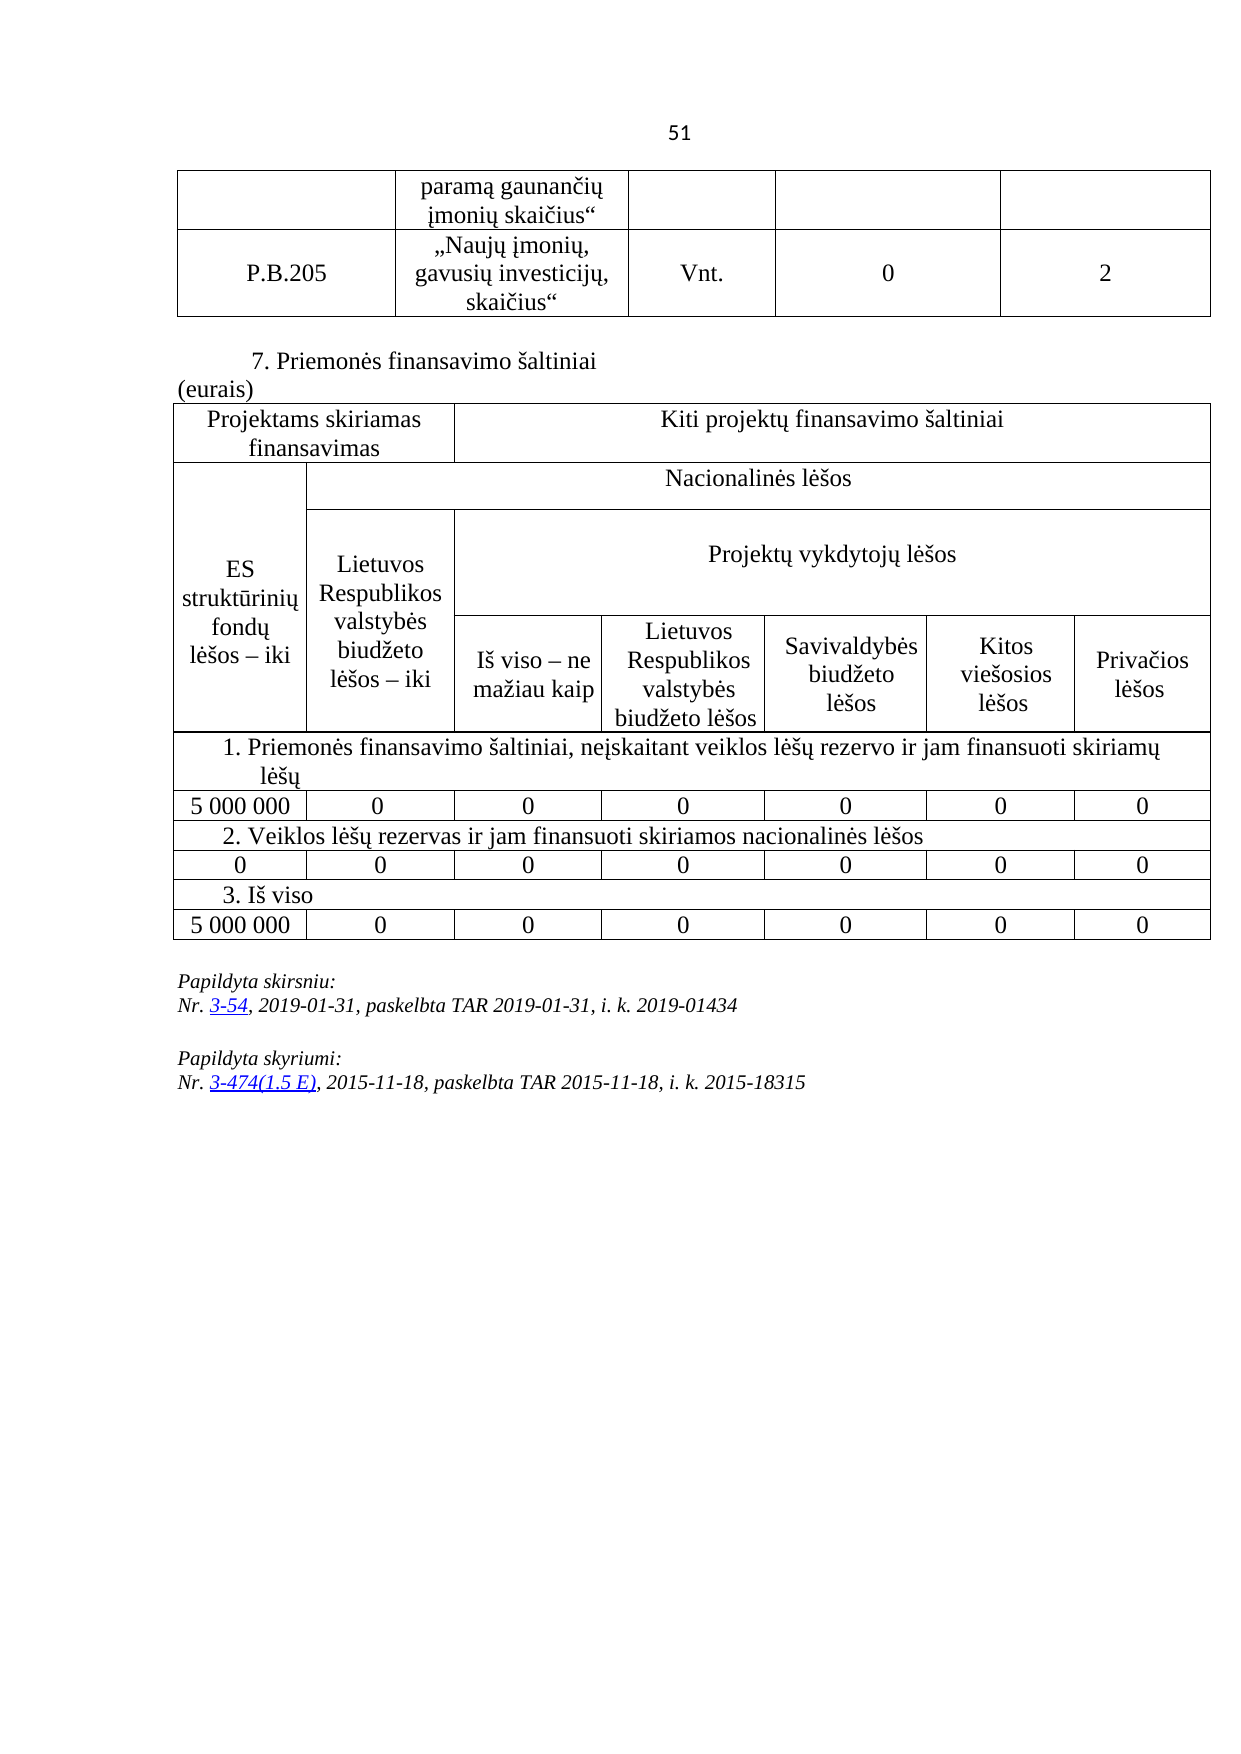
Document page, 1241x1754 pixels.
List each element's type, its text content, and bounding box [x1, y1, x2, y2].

table_cell [776, 171, 1000, 229]
table_cell 0 [602, 851, 764, 879]
text 7. Priemonės finansavimo šaltiniai [251, 346, 1181, 374]
table_header Projektams skiriamas finansavimas [174, 404, 454, 462]
table_cell 2 [1001, 230, 1210, 316]
table_cell 0 [174, 851, 306, 879]
table_cell 5 000 000 [174, 791, 306, 820]
table_cell „Naujų įmonių, gavusių investicijų, skaičius“ [396, 230, 628, 316]
table_cell 0 [1075, 910, 1210, 939]
table_cell 0 [455, 851, 601, 879]
table_cell 0 [1075, 791, 1210, 820]
table_cell Vnt. [629, 230, 775, 316]
table_cell 0 [765, 791, 926, 820]
text Nr. 3-474(1.5 E), 2015-11-18, paskelbta TAR 2015-11-18, i. k. 2015-18315 [177, 1070, 1181, 1094]
table_cell 0 [927, 791, 1074, 820]
text Papildyta skyriumi: [177, 1046, 1181, 1070]
text Nr. 3-54, 2019-01-31, paskelbta TAR 2019-01-31, i. k. 2019-01434 [177, 993, 1181, 1017]
table_cell 0 [307, 851, 454, 879]
text (eurais) [177, 374, 266, 403]
table_cell [629, 171, 775, 229]
table_cell 2. Veiklos lėšų rezervas ir jam finansuoti skiriamos nacionalinės lėšos [174, 821, 1210, 849]
table_cell 0 [602, 910, 764, 939]
table_cell 0 [602, 791, 764, 820]
table_cell [1001, 171, 1210, 229]
table_cell Lietuvos Respublikos valstybės biudžeto lėšos – iki [307, 510, 454, 731]
table_cell Lietuvos Respublikos valstybės biudžeto lėšos [602, 616, 764, 731]
table_cell 0 [307, 791, 454, 820]
table_cell 3. Iš viso [174, 880, 1210, 909]
table_cell P.B.205 [178, 230, 395, 316]
table_cell paramą gaunančių įmonių skaičius“ [396, 171, 628, 229]
table_cell Savivaldybės biudžeto lėšos [765, 616, 926, 731]
table_cell 0 [455, 910, 601, 939]
table_cell Nacionalinės lėšos [307, 463, 1210, 509]
table_cell 0 [307, 910, 454, 939]
table_cell 0 [927, 851, 1074, 879]
table_cell [178, 171, 395, 229]
table_cell Privačios lėšos [1075, 616, 1210, 731]
table_cell Iš viso – ne mažiau kaip [455, 616, 601, 731]
table_cell 0 [1075, 851, 1210, 879]
table_cell 5 000 000 [174, 910, 306, 939]
table_header Kiti projektų finansavimo šaltiniai [455, 404, 1210, 462]
table_cell ES struktūrinių fondų lėšos – iki [174, 463, 306, 731]
table_cell Projektų vykdytojų lėšos [455, 510, 1210, 615]
table_cell 0 [455, 791, 601, 820]
table_cell Kitos viešosios lėšos [927, 616, 1074, 731]
table_cell 0 [765, 851, 926, 879]
table_cell 0 [765, 910, 926, 939]
text Papildyta skirsniu: [177, 969, 1181, 993]
table_cell 1. Priemonės finansavimo šaltiniai, neįskaitant veiklos lėšų rezervo ir jam finansuoti skiriamų lėšų [174, 733, 1210, 790]
table_cell 0 [776, 230, 1000, 316]
table_cell 0 [927, 910, 1074, 939]
